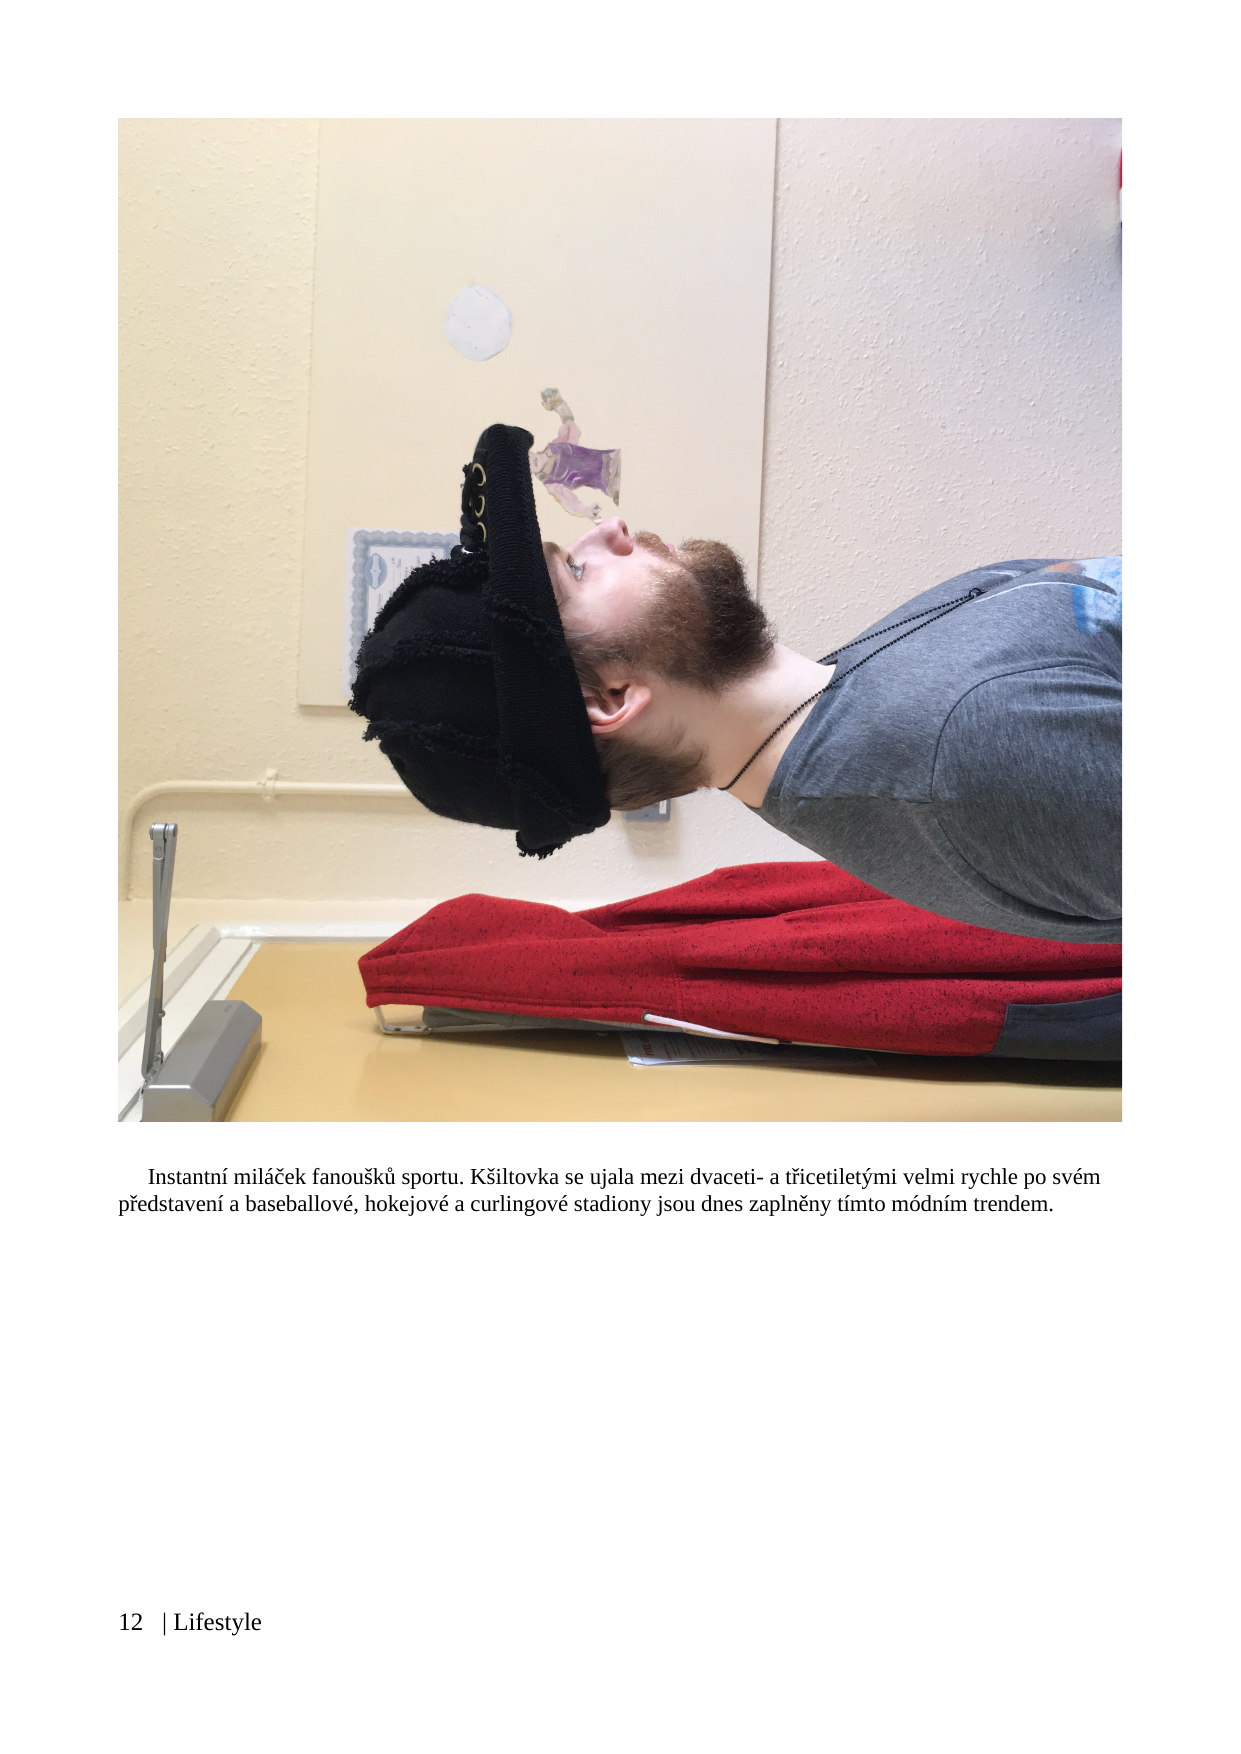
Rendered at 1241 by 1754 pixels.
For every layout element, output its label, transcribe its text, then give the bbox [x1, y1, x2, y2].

text Instantní miláček fanoušků sportu. Kšiltovka se ujala mezi dvaceti- a třicetiletými velmi rychle po svém představení a baseballové, hokejové a curlingové stadiony jsou dnes zaplněny tímto módním trendem. [118, 1163, 1122, 1216]
picture [118, 118, 1123, 1122]
